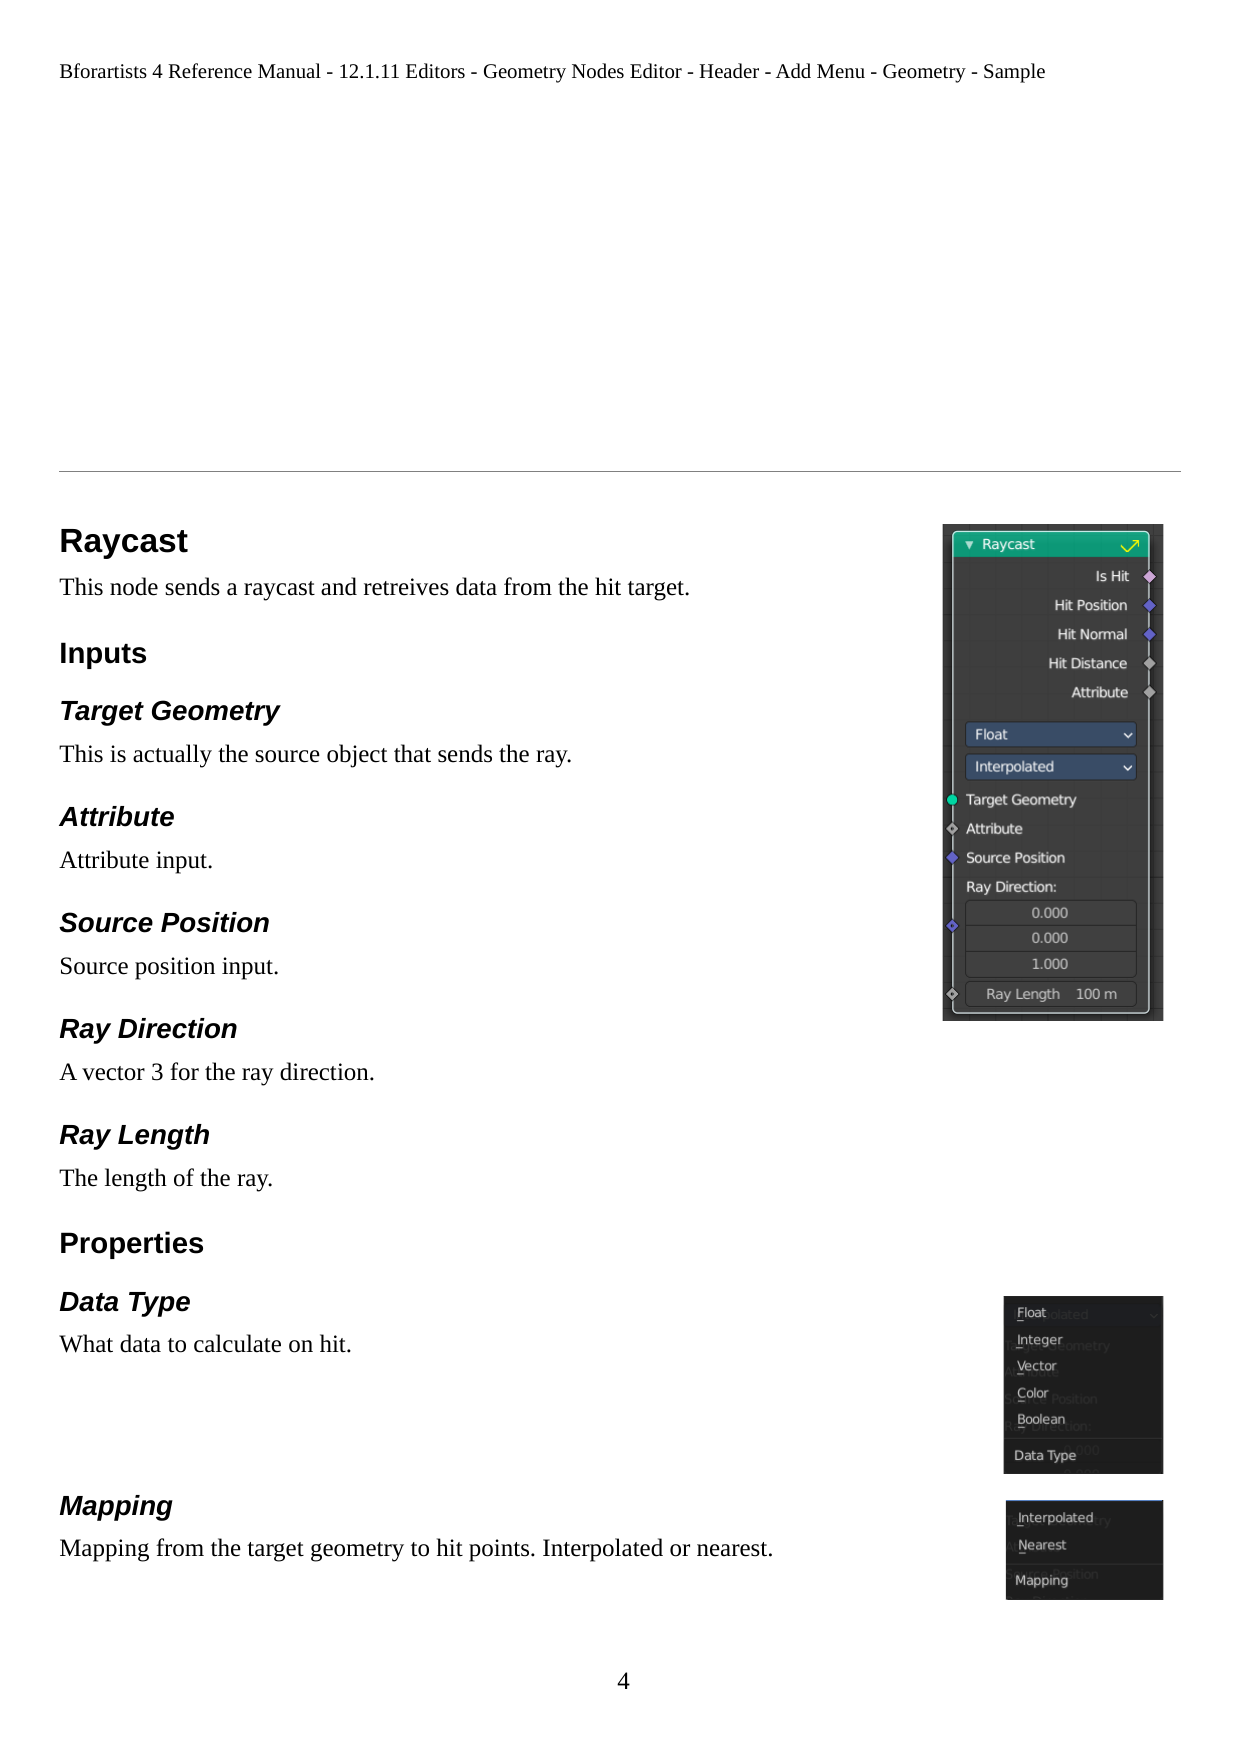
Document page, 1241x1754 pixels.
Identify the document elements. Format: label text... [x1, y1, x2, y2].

subtitle [1164, 636, 1181, 669]
subtitle [1164, 694, 1181, 726]
subtitle Ray Direction [59, 1012, 1181, 1044]
text Attribute input. [59, 845, 942, 874]
picture [942, 524, 1164, 1021]
subtitle Data Type [59, 1285, 1181, 1317]
picture [1003, 1296, 1164, 1474]
subtitle Raycast [59, 521, 1181, 560]
text What data to calculate on hit. [59, 1329, 1003, 1358]
subtitle Properties [59, 1226, 1181, 1260]
text This node sends a raycast and retreives data from the hit target. [59, 572, 942, 601]
text [1164, 951, 1181, 979]
subtitle Source Position [59, 906, 942, 938]
text Source position input. [59, 951, 942, 979]
subtitle Ray Length [59, 1118, 1181, 1150]
subtitle Inputs [59, 636, 942, 669]
subtitle Attribute [59, 801, 942, 832]
picture [1005, 1500, 1164, 1600]
subtitle Target Geometry [59, 694, 942, 726]
subtitle Mapping [59, 1489, 1181, 1521]
text A vector 3 for the ray direction. [59, 1057, 1181, 1086]
subtitle [1164, 906, 1181, 938]
text This is actually the source object that sends the ray. [59, 739, 942, 768]
text [1164, 845, 1181, 874]
text Mapping from the target geometry to hit points. Interpolated or nearest. [59, 1533, 1005, 1562]
subtitle [1164, 801, 1181, 832]
text The length of the ray. [59, 1163, 1181, 1191]
